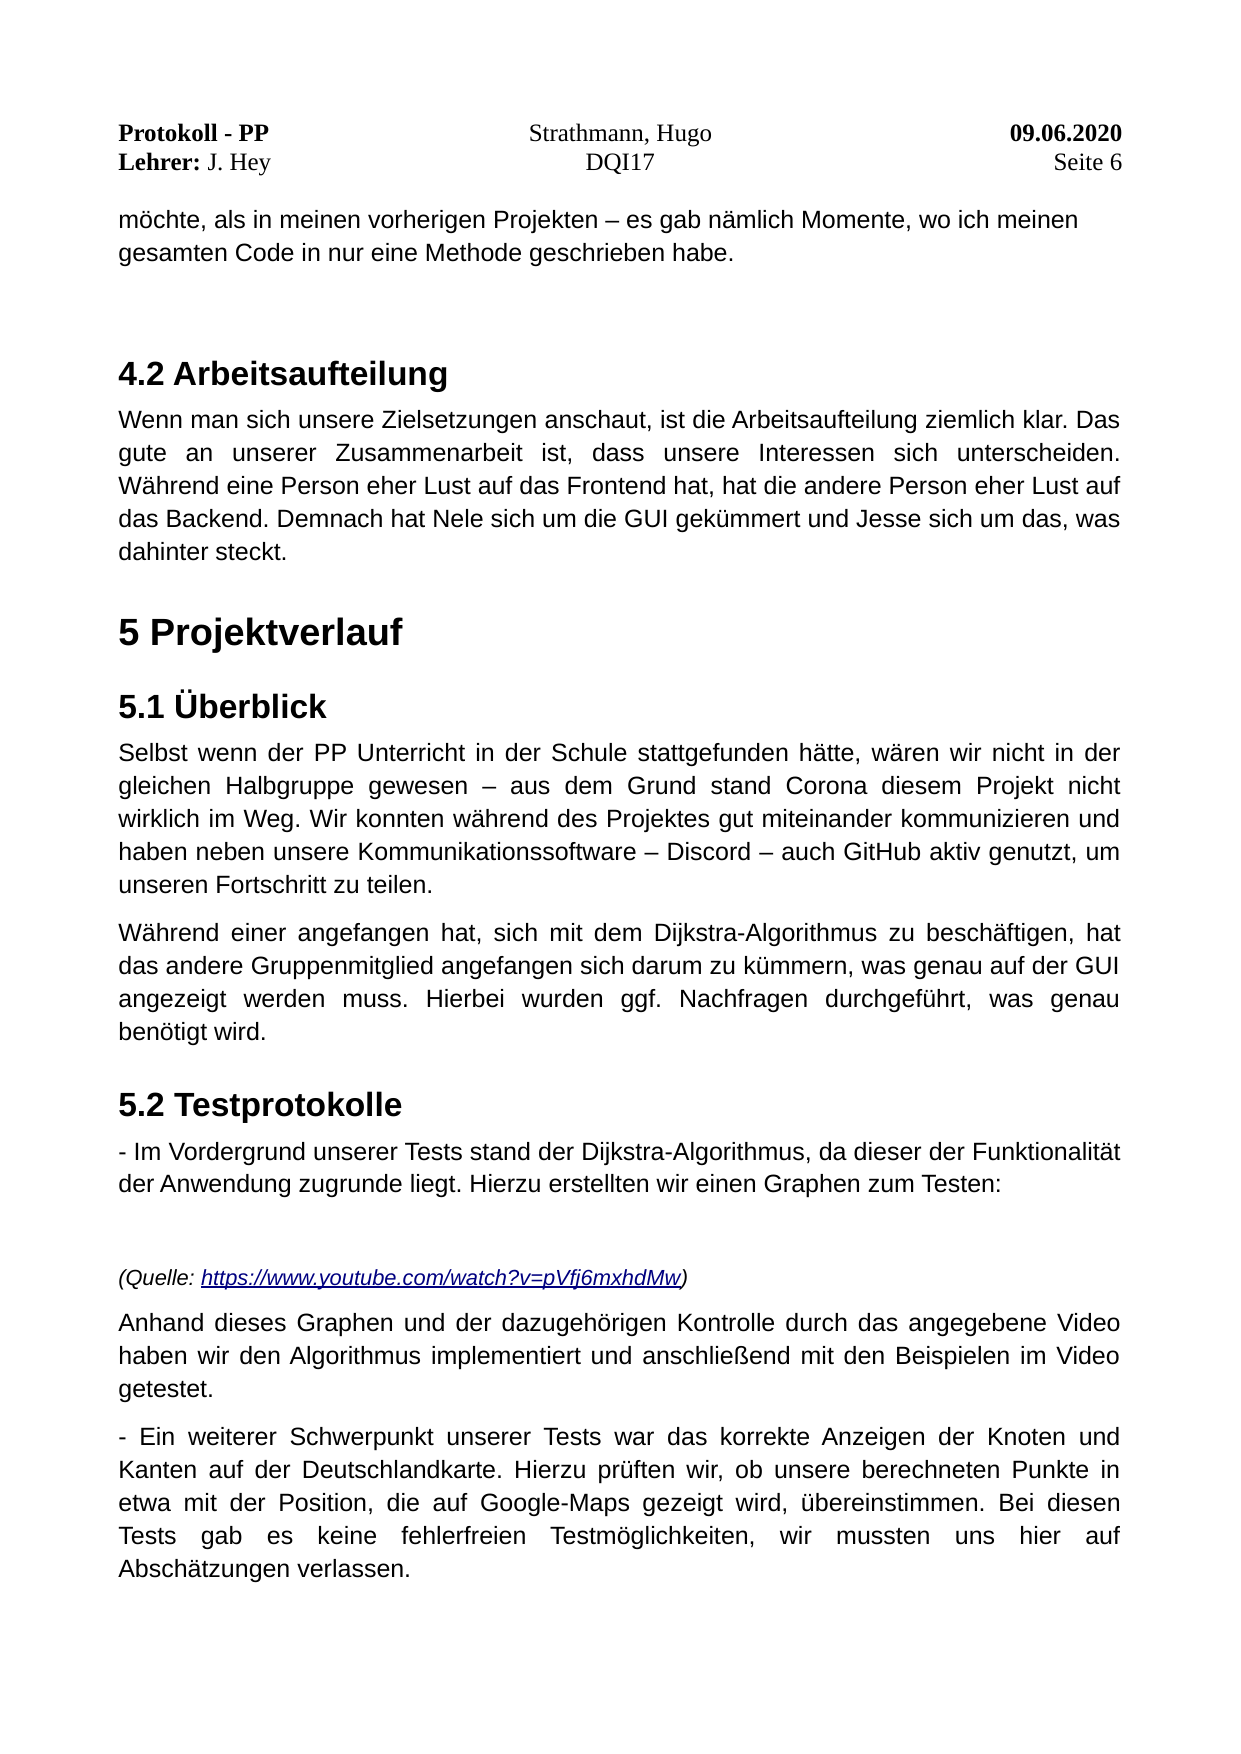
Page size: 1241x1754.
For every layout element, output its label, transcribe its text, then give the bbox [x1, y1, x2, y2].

text - Im Vordergrund unserer Tests stand der Dijkstra-Algorithmus, da dieser der Funktionalität der Anwendung zugrunde liegt. Hierzu erstellten wir einen Graphen zum Testen: [118, 1136, 1122, 1198]
subtitle 5.1 Überblick [118, 687, 1122, 726]
text Wenn man sich unsere Zielsetzungen anschaut, ist die Arbeitsaufteilung ziemlich klar. Das gute an unserer Zusammenarbeit ist, dass unsere Interessen sich unterscheiden. Während eine Person eher Lust auf das Frontend hat, hat die andere Person eher Lust auf das Backend. Demnach hat Nele sich um die GUI gekümmert und Jesse sich um das, was dahinter steckt. [118, 405, 1122, 566]
text Anhand dieses Graphen und der dazugehörigen Kontrolle durch das angegebene Video haben wir den Algorithmus implementiert und anschließend mit den Beispielen im Video getestet. [118, 1308, 1122, 1403]
text - Ein weiterer Schwerpunkt unserer Tests war das korrekte Anzeigen der Knoten und Kanten auf der Deutschlandkarte. Hierzu prüften wir, ob unsere berechneten Punkte in etwa mit der Position, die auf Google-Maps gezeigt wird, übereinstimmen. Bei diesen Tests gab es keine fehlerfreien Testmöglichkeiten, wir mussten uns hier auf Abschätzungen verlassen. [118, 1422, 1122, 1583]
text Selbst wenn der PP Unterricht in der Schule stattgefunden hätte, wären wir nicht in der gleichen Halbgruppe gewesen – aus dem Grund stand Corona diesem Projekt nicht wirklich im Weg. Wir konnten während des Projektes gut miteinander kommunizieren und haben neben unsere Kommunikationssoftware – Discord – auch GitHub aktiv genutzt, um unseren Fortschritt zu teilen. [118, 738, 1122, 899]
text (Quelle: https://www.youtube.com/watch?v=pVfj6mxhdMw) [118, 1265, 1122, 1290]
text möchte, als in meinen vorherigen Projekten – es gab nämlich Momente, wo ich meinen gesamten Code in nur eine Methode geschrieben habe. [118, 205, 1122, 267]
subtitle 5.2 Testprotokolle [118, 1085, 1122, 1124]
subtitle 4.2 Arbeitsaufteilung [118, 354, 1122, 393]
text Während einer angefangen hat, sich mit dem Dijkstra-Algorithmus zu beschäftigen, hat das andere Gruppenmitglied angefangen sich darum zu kümmern, was genau auf der GUI angezeigt werden muss. Hierbei wurden ggf. Nachfragen durchgeführt, was genau benötigt wird. [118, 918, 1122, 1046]
subtitle 5 Projektverlauf [118, 610, 1122, 654]
